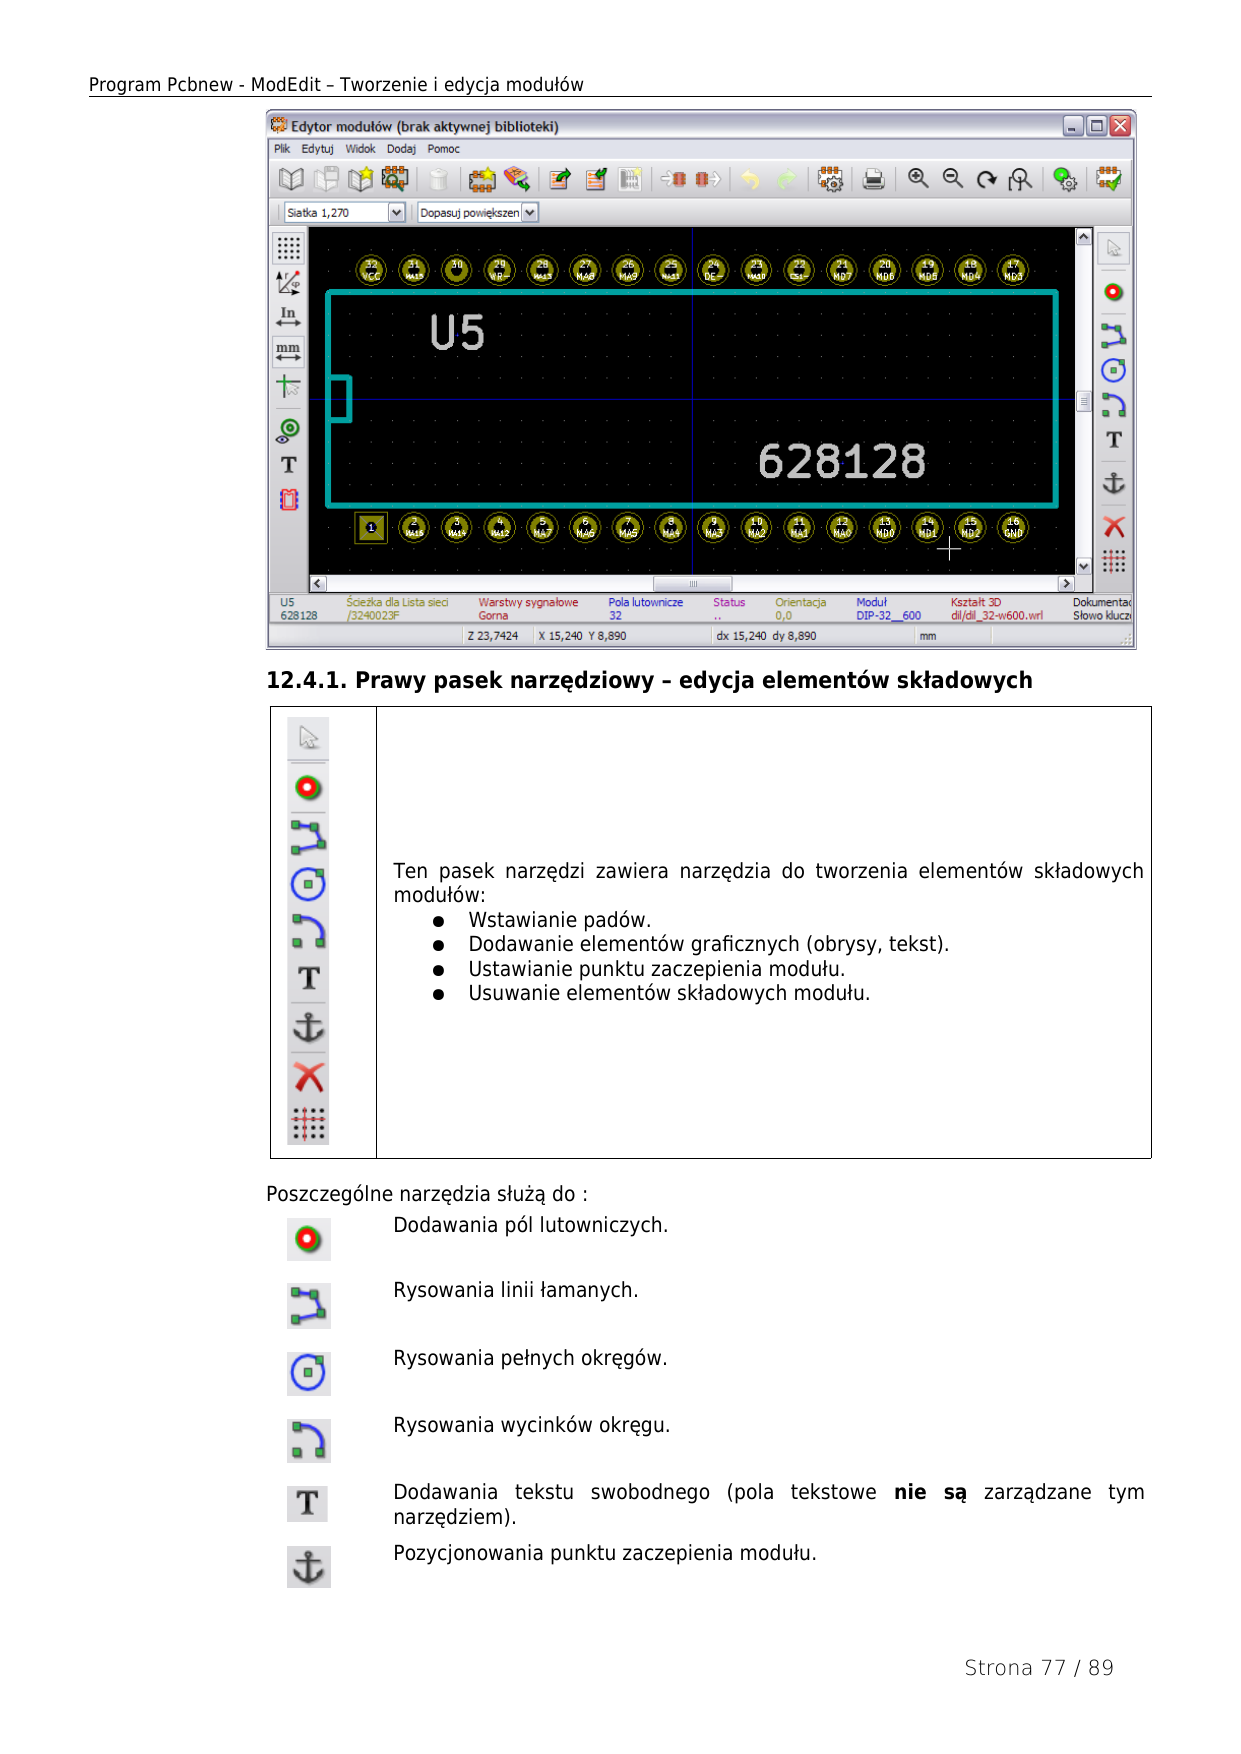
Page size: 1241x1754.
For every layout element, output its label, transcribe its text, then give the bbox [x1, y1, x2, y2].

table_header [270, 1207, 376, 1272]
table_cell [270, 1408, 376, 1474]
table_cell [270, 1340, 376, 1407]
table_cell Rysowania pełnych okręgów. [376, 1340, 1151, 1407]
picture [265, 109, 1137, 650]
text Poszczególne narzędzia służą do : [266, 1182, 1152, 1207]
table_header [271, 707, 376, 1158]
table_cell Rysowania wycinków okręgu. [376, 1408, 1151, 1474]
table_cell Rysowania linii łamanych. [376, 1272, 1151, 1340]
table_cell [270, 1475, 376, 1535]
table_cell Pozycjonowania punktu zaczepienia modułu. [376, 1535, 1151, 1599]
table_cell [270, 1535, 376, 1599]
subtitle Prawy pasek narzędziowy – edycja elementów składowych [266, 667, 1152, 694]
table_cell Dodawania tekstu swobodnego (pola tekstowe nie są zarządzane tym narzędziem). [376, 1475, 1151, 1535]
table_cell [270, 1272, 376, 1340]
table_header Ten pasek narzędzi zawiera narzędzia do tworzenia elementów składowych modułów: Wstawianie padów. Dodawanie elementów graficznych (obrysy, tekst). Ustawianie punktu zaczepienia modułu. Usuwanie elementów składowych modułu. [377, 707, 1151, 1158]
table_header Dodawania pól lutowniczych. [376, 1207, 1151, 1272]
